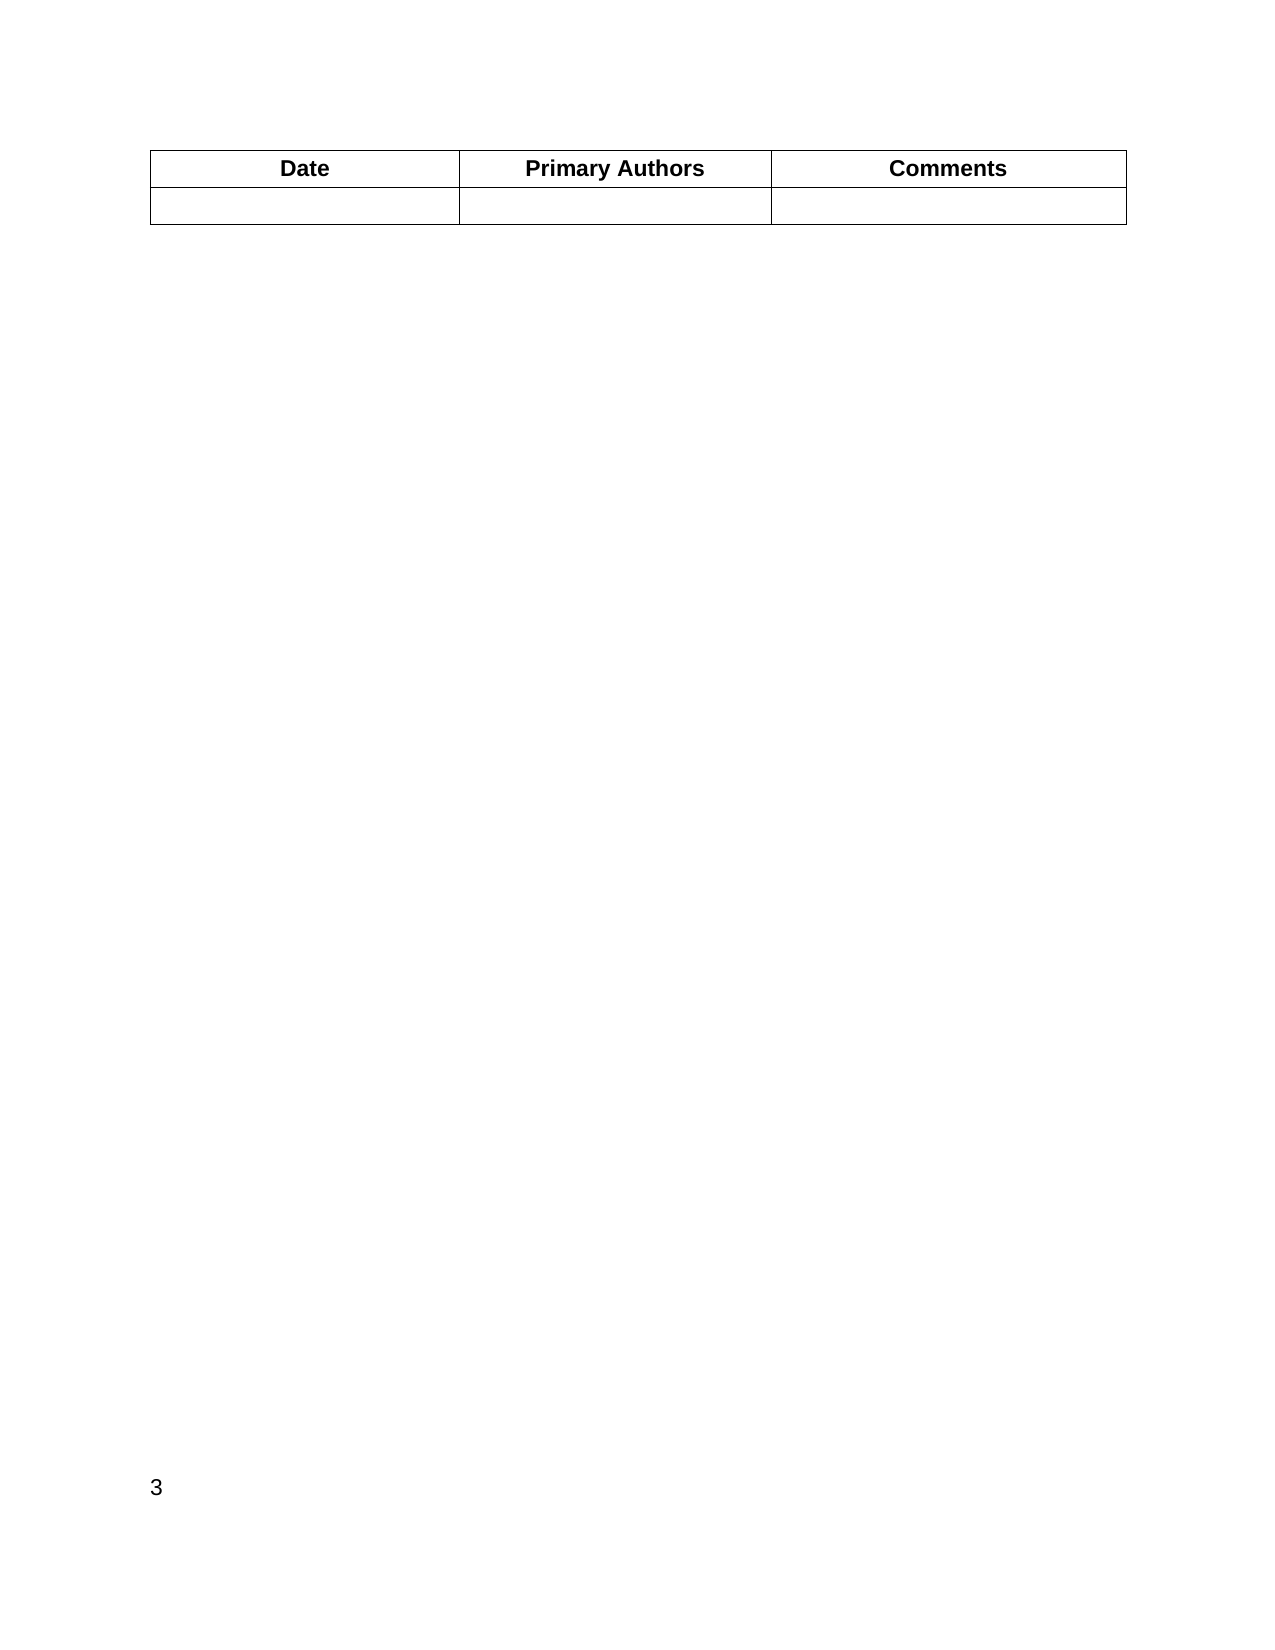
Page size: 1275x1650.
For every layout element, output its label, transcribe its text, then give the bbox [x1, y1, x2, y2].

table_header Primary Authors [460, 151, 771, 187]
table_header Date [151, 151, 459, 187]
table_header Comments [772, 151, 1126, 187]
table_cell [772, 188, 1126, 224]
table_cell [151, 188, 459, 224]
table_cell [460, 188, 771, 224]
